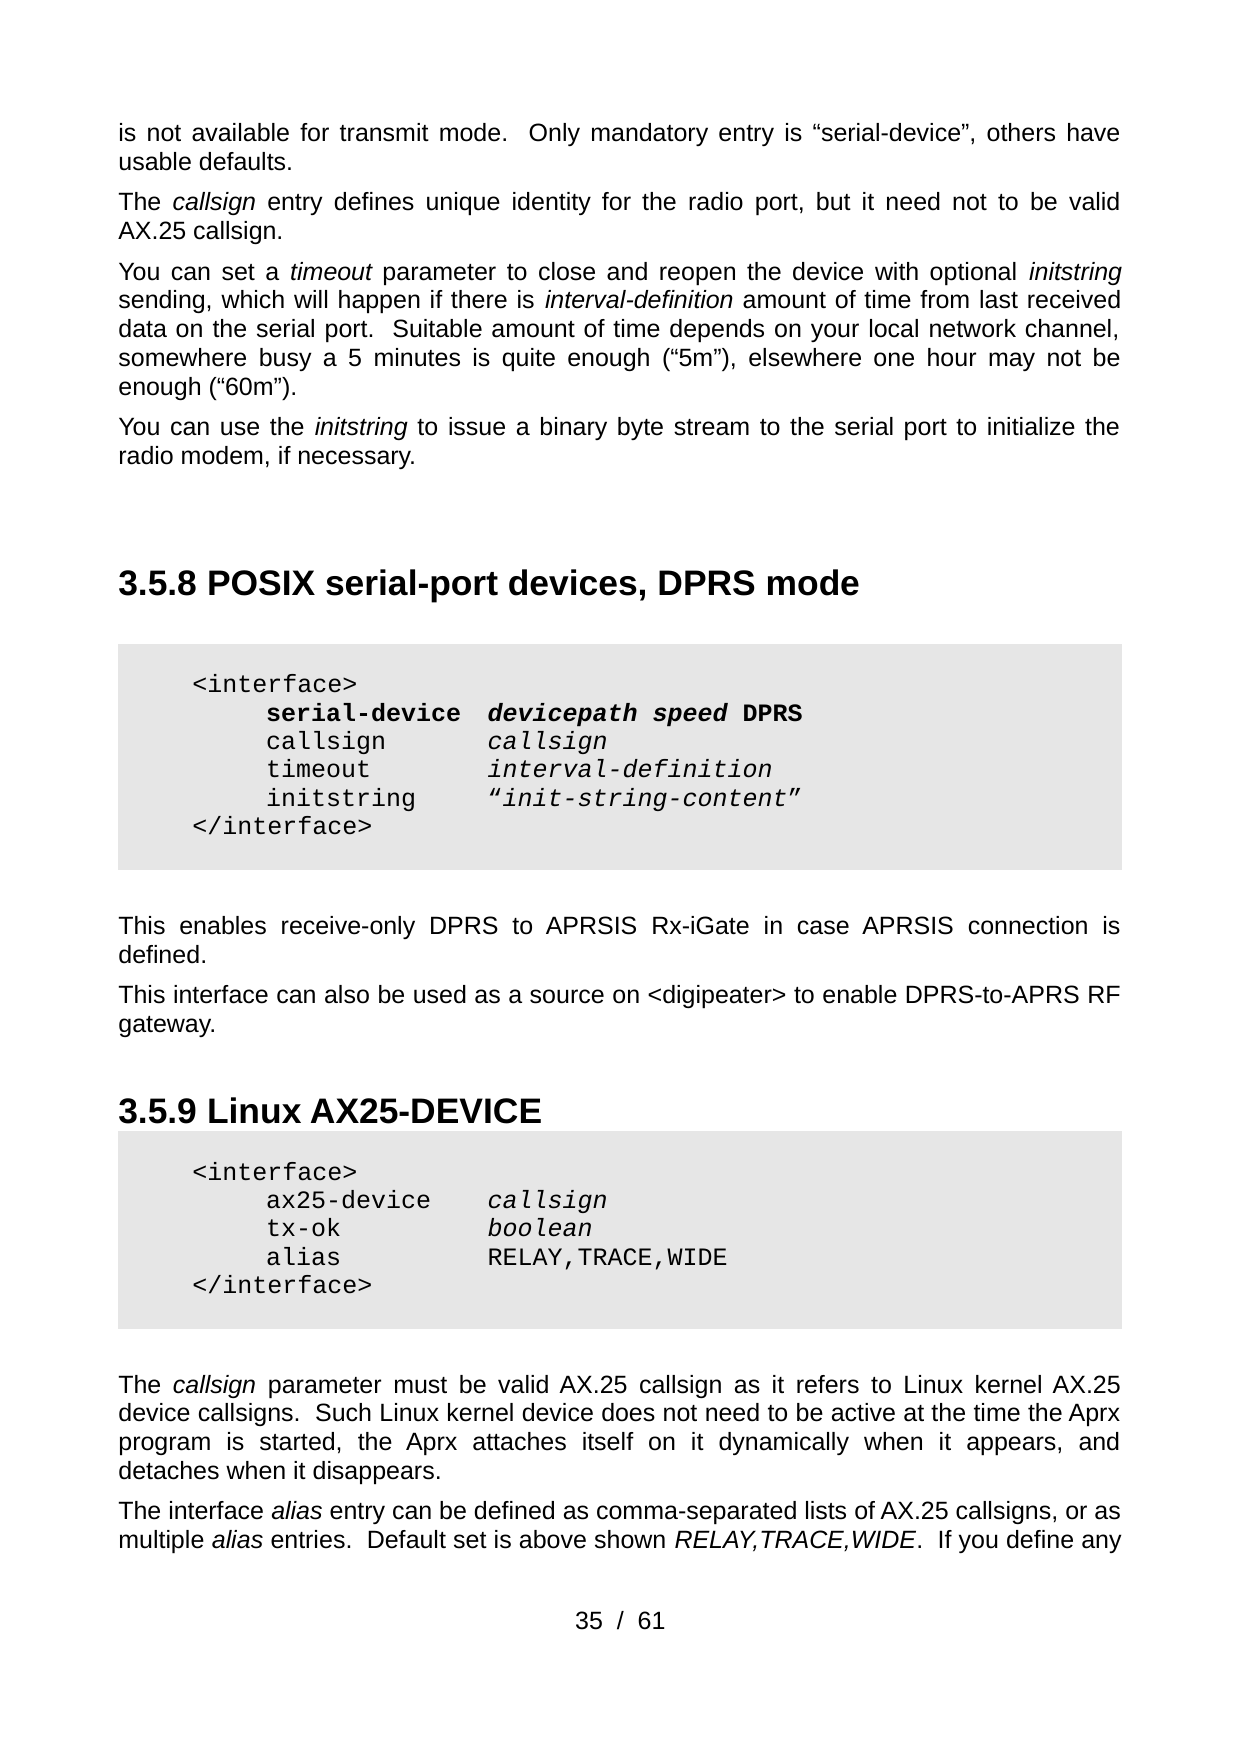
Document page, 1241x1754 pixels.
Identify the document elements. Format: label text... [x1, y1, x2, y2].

text The callsign entry defines unique identity for the radio port, but it need not to be valid AX.25 callsign. [118, 187, 1122, 245]
text </interface> [118, 1272, 1122, 1301]
text </interface> [118, 814, 1122, 842]
text You can set a timeout parameter to close and reopen the device with optional initstring sending, which will happen if there is interval-definition amount of time from last received data on the serial port. Suitable amount of time depends on your local network channel, somewhere busy a 5 minutes is quite enough (“5m”), elsewhere one hour may not be enough (“60m”). [118, 257, 1122, 400]
text alias RELAY,TRACE,WIDE [118, 1244, 1122, 1272]
text callsign callsign [118, 729, 1122, 757]
text initstring “init-string-content” [118, 785, 1122, 814]
text is not available for transmit mode. Only mandatory entry is “serial-device”, others have usable defaults. [118, 118, 1122, 176]
text serial-device devicepath speed DPRS [118, 700, 1122, 729]
text You can use the initstring to issue a binary byte stream to the serial port to initialize the radio modem, if necessary. [118, 412, 1122, 470]
text ax25-device callsign [118, 1187, 1122, 1216]
text <interface> [118, 672, 1122, 700]
text The callsign parameter must be valid AX.25 callsign as it refers to Linux kernel AX.25 device callsigns. Such Linux kernel device does not need to be active at the time the Aprx program is started, the Aprx attaches itself on it dynamically when it appears, and detaches when it disappears. [118, 1369, 1122, 1484]
text timeout interval-definition [118, 757, 1122, 785]
text This enables receive-only DPRS to APRSIS Rx-iGate in case APRSIS connection is defined. [118, 911, 1122, 968]
text The interface alias entry can be defined as comma-separated lists of AX.25 callsigns, or as multiple alias entries. Default set is above shown RELAY,TRACE,WIDE. If you define any [118, 1496, 1122, 1554]
subtitle POSIX serial-port devices, DPRS mode [118, 562, 1122, 603]
text tx-ok boolean [118, 1216, 1122, 1244]
subtitle Linux AX25-DEVICE [118, 1090, 1122, 1131]
text <interface> [118, 1159, 1122, 1187]
text This interface can also be used as a source on <digipeater> to enable DPRS-to-APRS RF gateway. [118, 980, 1122, 1038]
